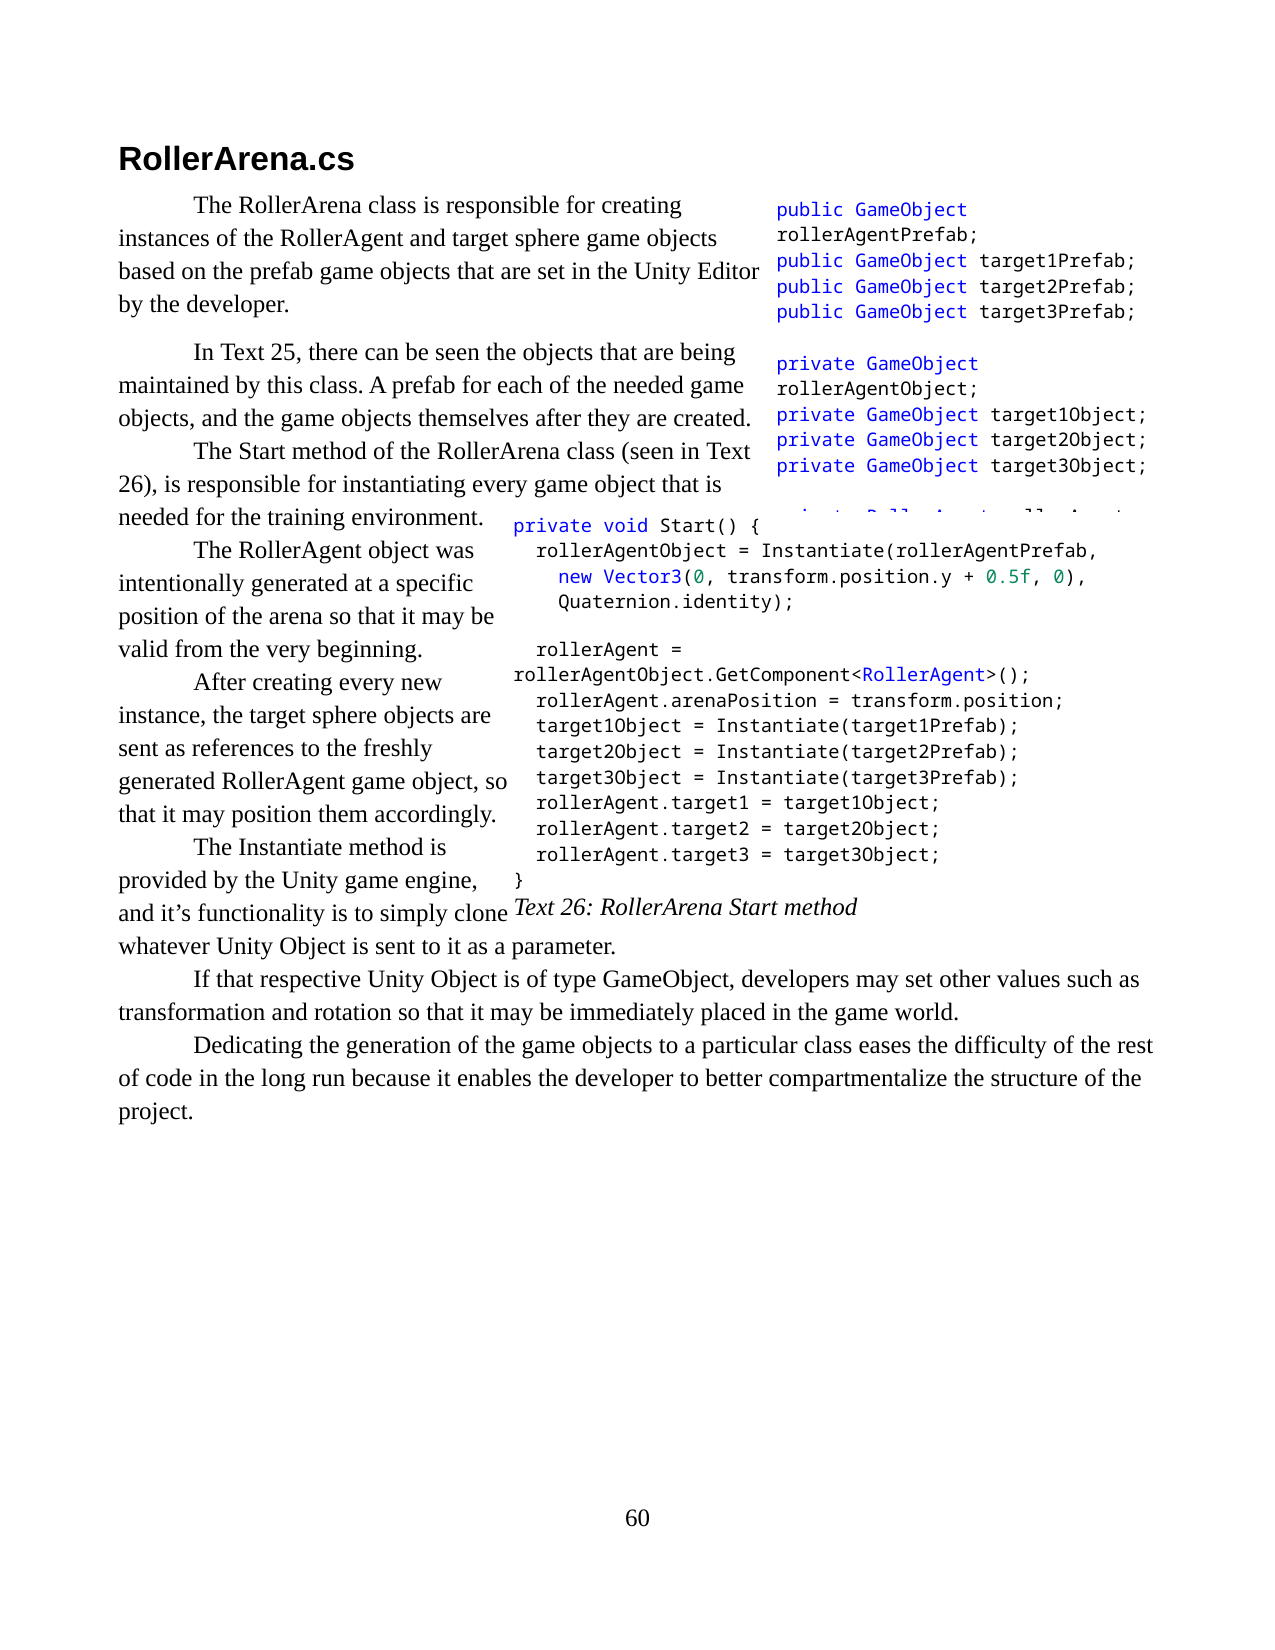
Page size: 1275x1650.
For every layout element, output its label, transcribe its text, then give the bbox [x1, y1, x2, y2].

text If that respective Unity Object is of type GameObject, developers may set other values such as transformation and rotation so that it may be immediately placed in the game world. [118, 964, 1157, 1026]
text After creating every new instance, the target sphere objects are sent as references to the freshly generated RollerAgent game object, so that it may position them accordingly. [118, 667, 513, 828]
text The RollerAgent object was intentionally generated at a specific position of the arena so that it may be valid from the very beginning. [118, 535, 513, 663]
text Text 26: RollerArena Start method [513, 524, 1157, 921]
text The RollerArena class is responsible for creating instances of the RollerAgent and target sphere game objects based on the prefab game objects that are set in the Unity Editor by the developer. [118, 190, 1161, 318]
text Text 25: Objects used by RollerArena [777, 208, 1161, 558]
text In Text 25, there can be seen the objects that are being maintained by this class. A prefab for each of the needed game objects, and the game objects themselves after they are created. [118, 337, 777, 432]
text The Start method of the RollerArena class (seen in Text 26), is responsible for instantiating every game object that is needed for the training environment. [118, 436, 1157, 531]
subtitle RollerArena.cs [118, 139, 1157, 178]
text The Instantiate method is provided by the Unity game engine, and it’s functionality is to simply clone whatever Unity Object is sent to it as a parameter. [118, 832, 1157, 960]
text Dedicating the generation of the game objects to a particular class eases the difficulty of the rest of code in the long run because it enables the developer to better compartmentalize the structure of the project. [118, 1030, 1157, 1125]
